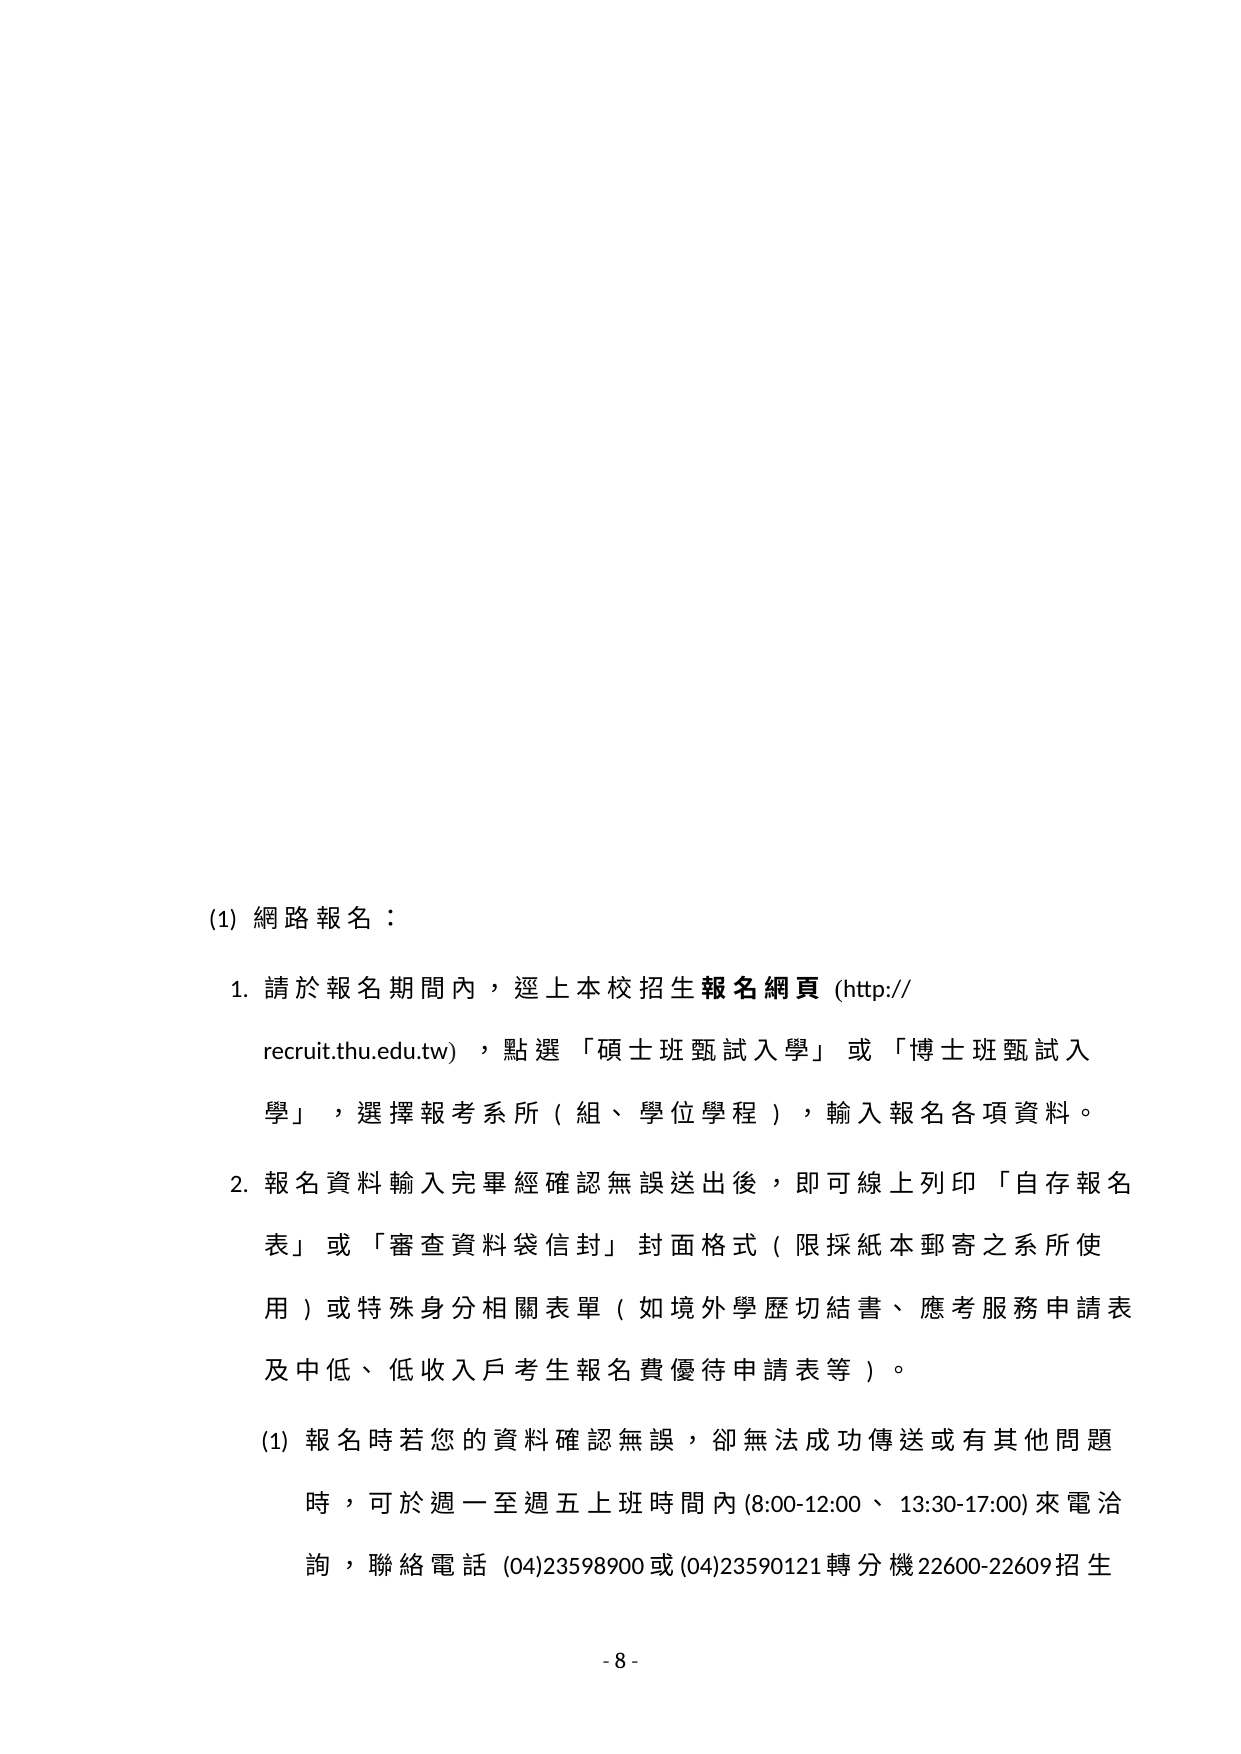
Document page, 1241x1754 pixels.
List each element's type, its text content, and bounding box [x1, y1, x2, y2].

list 網路報名： [204, 874, 1136, 937]
list 請於報名期間內，逕上本校招生報名網頁(http://recruit.thu.edu.tw)，點選「碩士班甄試入學」或「博士班甄試入學」，選擇報考系所(組、學位學程)，輸入報名各項資料。 [223, 944, 1136, 1132]
list 報名資料輸入完畢經確認無誤送出後，即可線上列印「自存報名表」或「審查資料袋信封」封面格式(限採紙本郵寄之系所使用)或特殊身分相關表單(如境外學歷切結書、應考服務申請表及中低、低收入戶考生報名費優待申請表等)。 [223, 1139, 1136, 1389]
list 報名時若您的資料確認無誤，卻無法成功傳送或有其他問題時，可於週一至週五上班時間內(8:00-12:00、13:30-17:00)來電洽詢，聯絡電話(04)23598900或(04)23590121轉分機22600-22609招生 [252, 1397, 1136, 1584]
